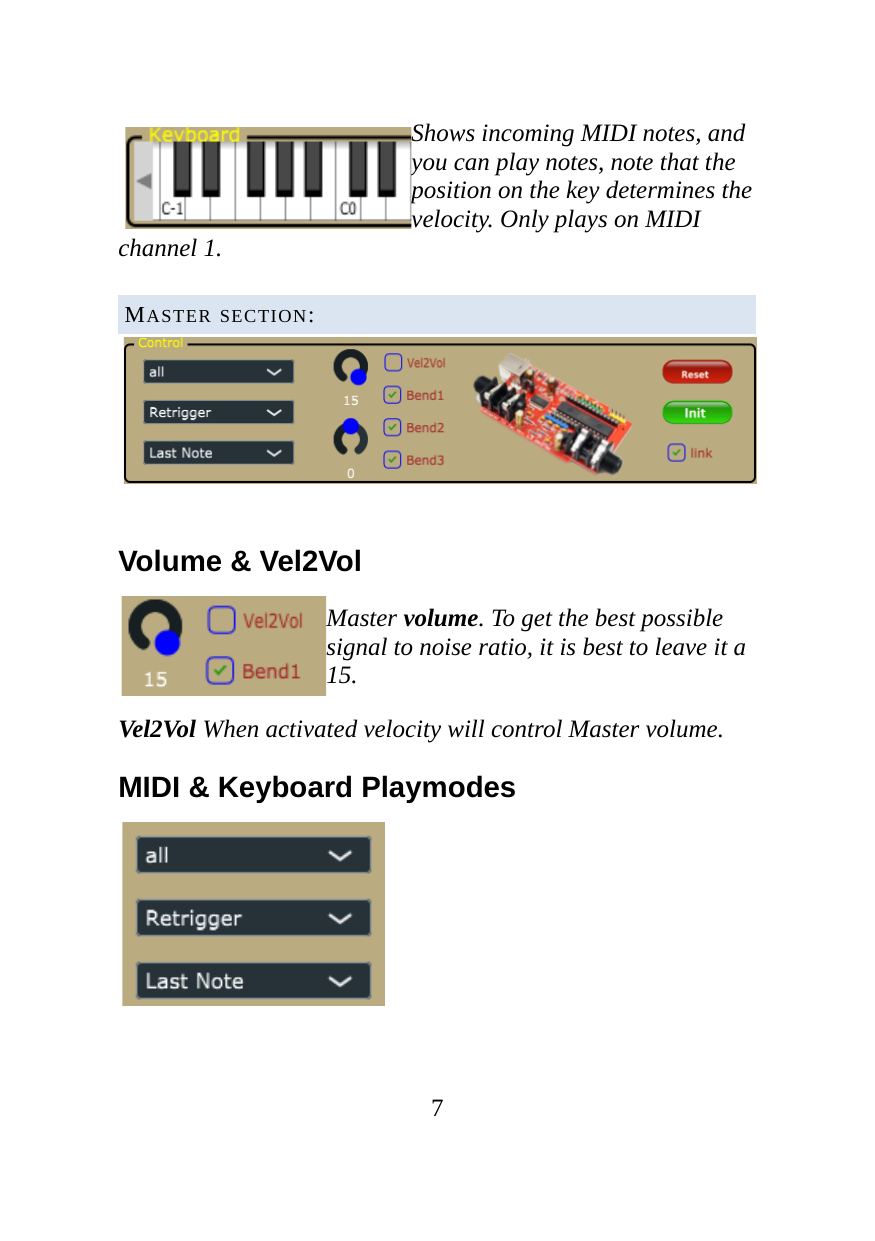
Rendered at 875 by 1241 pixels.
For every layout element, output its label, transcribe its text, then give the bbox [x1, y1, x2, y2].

subtitle Volume & Vel2Vol [118, 544, 756, 578]
text Shows incoming MIDI notes, and you can play notes, note that the position on the key determines the velocity. Only plays on MIDI channel 1. [118, 118, 756, 262]
text Master volume. To get the best possible signal to noise ratio, it is best to leave it a 15. [327, 603, 756, 689]
picture [123, 337, 757, 484]
text Vel2Vol When activated velocity will control Master volume. [118, 714, 756, 743]
subtitle Master section: [124, 301, 750, 328]
picture [121, 596, 327, 696]
picture [122, 822, 385, 1006]
picture [125, 127, 412, 229]
subtitle MIDI & Keyboard Playmodes [118, 770, 756, 804]
